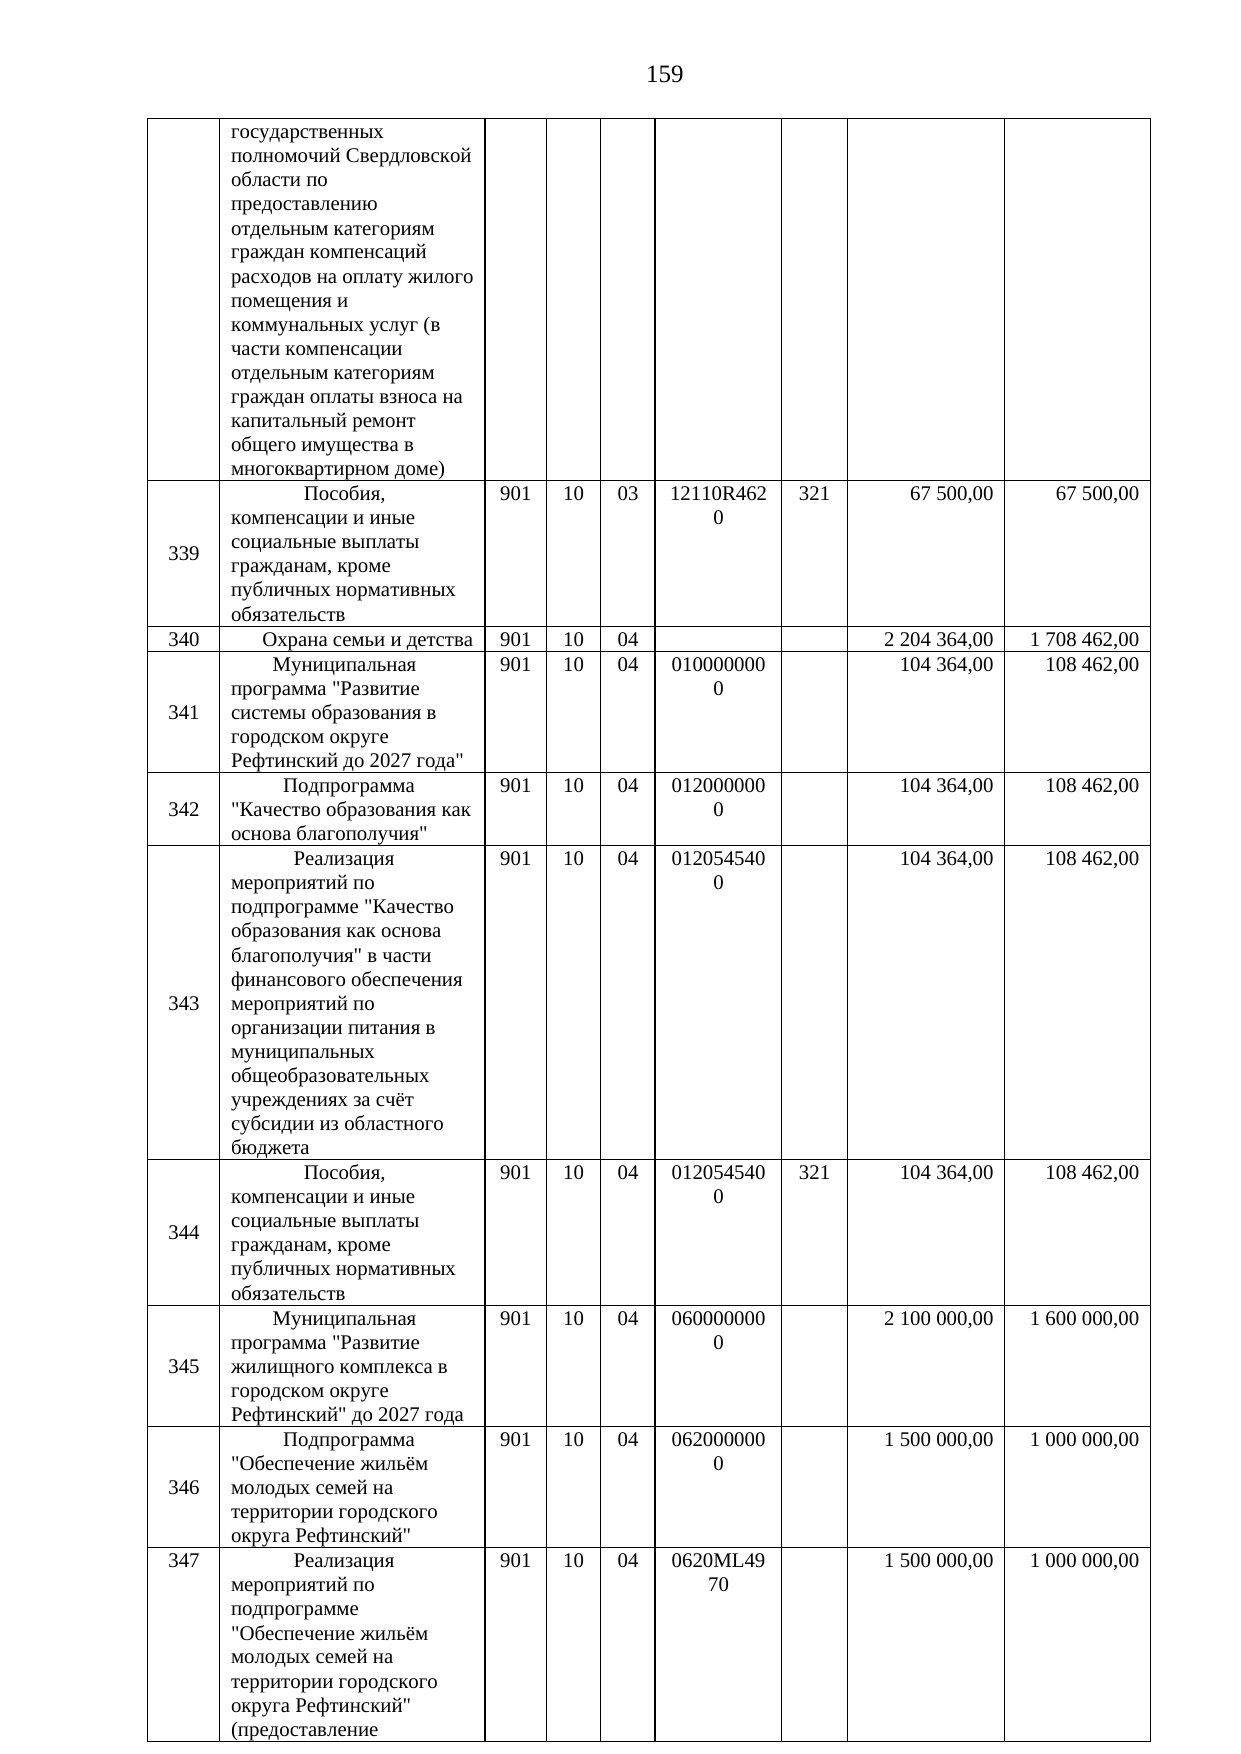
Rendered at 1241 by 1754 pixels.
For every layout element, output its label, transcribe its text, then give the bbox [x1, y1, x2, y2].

table_cell 67 500,00 [1005, 481, 1150, 626]
table_cell 1 600 000,00 [1005, 1306, 1150, 1426]
table_cell 104 364,00 [848, 1160, 1004, 1304]
table_cell 901 [486, 846, 546, 1159]
table_cell [848, 119, 1004, 480]
table_cell 104 364,00 [848, 846, 1004, 1159]
table_cell 2 204 364,00 [848, 627, 1004, 651]
table_cell Охрана семьи и детства [220, 627, 484, 651]
table_cell [782, 1427, 847, 1547]
table_cell 345 [148, 1306, 219, 1426]
table_cell 2 100 000,00 [848, 1306, 1004, 1426]
table_cell 0120545400 [656, 1160, 781, 1304]
table_cell 04 [601, 1306, 654, 1426]
table_cell 901 [486, 773, 546, 845]
table_cell 10 [547, 1548, 600, 1741]
table_cell 901 [486, 627, 546, 651]
table_cell 10 [547, 1427, 600, 1547]
table_cell Муниципальная программа "Развитие системы образования в городском округе Рефтинский до 2027 года" [220, 652, 484, 772]
table_cell 901 [486, 652, 546, 772]
table_cell 901 [486, 1427, 546, 1547]
table_cell 901 [486, 1306, 546, 1426]
table_cell 321 [782, 481, 847, 626]
table_cell 104 364,00 [848, 652, 1004, 772]
table_cell 108 462,00 [1005, 846, 1150, 1159]
table_cell [782, 652, 847, 772]
table_cell 108 462,00 [1005, 1160, 1150, 1304]
table_cell [782, 119, 847, 480]
table_cell 04 [601, 773, 654, 845]
table_cell 10 [547, 1160, 600, 1304]
table_cell 04 [601, 627, 654, 651]
table_cell 04 [601, 652, 654, 772]
table_cell [1005, 119, 1150, 480]
table_cell Подпрограмма "Обеспечение жильём молодых семей на территории городского округа Рефтинский" [220, 1427, 484, 1547]
table_cell 67 500,00 [848, 481, 1004, 626]
table_cell [656, 627, 781, 651]
table_cell 04 [601, 1548, 654, 1741]
table_cell [782, 1306, 847, 1426]
table_cell 10 [547, 481, 600, 626]
table_cell 104 364,00 [848, 773, 1004, 845]
table_cell 0620000000 [656, 1427, 781, 1547]
table_cell 1 500 000,00 [848, 1548, 1004, 1741]
table_cell Реализация мероприятий по подпрограмме "Качество образования как основа благополучия" в части финансового обеспечения мероприятий по организации питания в муниципальных общеобразовательных учреждениях за счёт субсидии из областного бюджета [220, 846, 484, 1159]
table_cell 12110R4620 [656, 481, 781, 626]
table_cell [782, 627, 847, 651]
table_cell 344 [148, 1160, 219, 1304]
table_cell [782, 773, 847, 845]
table_cell 341 [148, 652, 219, 772]
table_cell 04 [601, 1160, 654, 1304]
table_cell 10 [547, 627, 600, 651]
table_cell 347 [148, 1548, 219, 1741]
table_cell 0620МL4970 [656, 1548, 781, 1741]
table_cell 321 [782, 1160, 847, 1304]
table_cell 343 [148, 846, 219, 1159]
table_cell 10 [547, 1306, 600, 1426]
table_cell [601, 119, 654, 480]
table_cell Пособия, компенсации и иные социальные выплаты гражданам, кроме публичных нормативных обязательств [220, 1160, 484, 1304]
table_cell 1 000 000,00 [1005, 1427, 1150, 1547]
table_cell 1 708 462,00 [1005, 627, 1150, 651]
table_cell 10 [547, 846, 600, 1159]
table_cell 03 [601, 481, 654, 626]
table_cell Реализация мероприятий по подпрограмме "Обеспечение жильём молодых семей на территории городского округа Рефтинский" (предоставление [220, 1548, 484, 1741]
table_cell государственных полномочий Свердловской области по предоставлению отдельным категориям граждан компенсаций расходов на оплату жилого помещения и коммунальных услуг (в части компенсации отдельным категориям граждан оплаты взноса на капитальный ремонт общего имущества в многоквартирном доме) [220, 119, 484, 480]
table_cell 10 [547, 652, 600, 772]
table_cell 901 [486, 481, 546, 626]
table_cell 346 [148, 1427, 219, 1547]
table_cell [148, 119, 219, 480]
table_cell 1 000 000,00 [1005, 1548, 1150, 1741]
table_cell 108 462,00 [1005, 652, 1150, 772]
table_cell [782, 1548, 847, 1741]
table_cell [782, 846, 847, 1159]
table_cell Подпрограмма "Качество образования как основа благополучия" [220, 773, 484, 845]
table_cell 339 [148, 481, 219, 626]
table_cell [656, 119, 781, 480]
table_cell 0120545400 [656, 846, 781, 1159]
table_cell [547, 119, 600, 480]
table_cell 340 [148, 627, 219, 651]
table_cell Пособия, компенсации и иные социальные выплаты гражданам, кроме публичных нормативных обязательств [220, 481, 484, 626]
table_cell Муниципальная программа "Развитие жилищного комплекса в городском округе Рефтинский" до 2027 года [220, 1306, 484, 1426]
table_cell 342 [148, 773, 219, 845]
table_cell 901 [486, 1160, 546, 1304]
table_cell 0100000000 [656, 652, 781, 772]
table_cell [486, 119, 546, 480]
table_cell 04 [601, 1427, 654, 1547]
table_cell 04 [601, 846, 654, 1159]
table_cell 108 462,00 [1005, 773, 1150, 845]
table_cell 0120000000 [656, 773, 781, 845]
table_cell 0600000000 [656, 1306, 781, 1426]
table_cell 10 [547, 773, 600, 845]
table_cell 901 [486, 1548, 546, 1741]
table_cell 1 500 000,00 [848, 1427, 1004, 1547]
